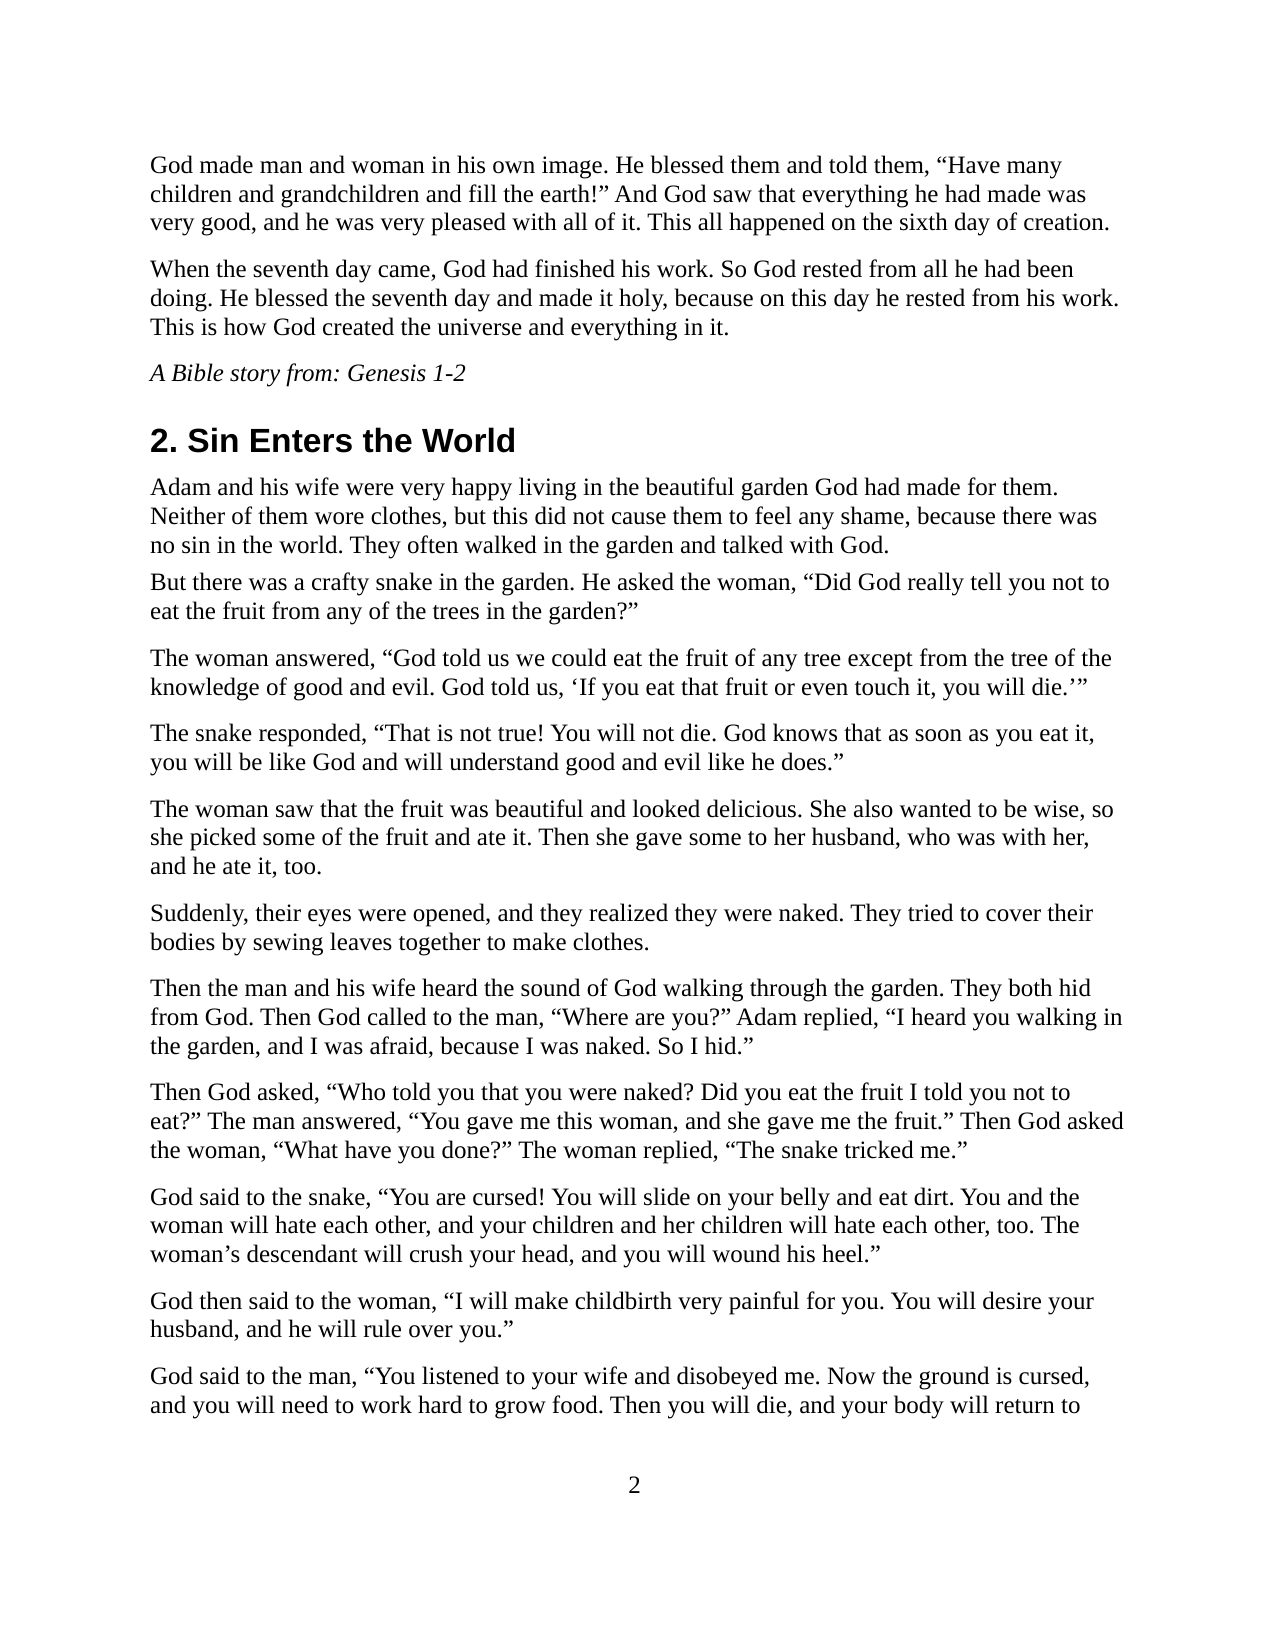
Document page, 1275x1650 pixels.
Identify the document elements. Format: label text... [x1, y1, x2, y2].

text Suddenly, their eyes were opened, and they realized they were naked. They tried to cover their bodies by sewing leaves together to make clothes. [150, 898, 1125, 955]
text The snake responded, “That is not true! You will not die. God knows that as soon as you eat it, you will be like God and will understand good and evil like he does.” [150, 718, 1125, 776]
text God made man and woman in his own image. He blessed them and told them, “Have many children and grandchildren and fill the earth!” And God saw that everything he had made was very good, and he was very pleased with all of it. This all happened on the sixth day of creation. [150, 150, 1125, 236]
text When the seventh day came, God had finished his work. So God rested from all he had been doing. He blessed the seventh day and made it holy, because on this day he rested from his work. This is how God created the universe and everything in it. [150, 254, 1125, 340]
text Then God asked, “Who told you that you were naked? Did you eat the fruit I told you not to eat?” The man answered, “You gave me this woman, and she gave me the fruit.” Then God asked the woman, “What have you done?” The woman replied, “The snake tricked me.” [150, 1077, 1125, 1164]
text God then said to the woman, “I will make childbirth very painful for you. You will desire your husband, and he will rule over you.” [150, 1286, 1125, 1343]
text The woman answered, “God told us we could eat the fruit of any tree except from the tree of the knowledge of good and evil. God told us, ‘If you eat that fruit or even touch it, you will die.’” [150, 643, 1125, 700]
text But there was a crafty snake in the garden. He asked the woman, “Did God really tell you not to eat the fruit from any of the trees in the garden?” [150, 567, 1125, 625]
text Then the man and his wife heard the sound of God walking through the garden. They both hid from God. Then God called to the man, “Where are you?” Adam replied, “I heard you walking in the garden, and I was afraid, because I was naked. So I hid.” [150, 973, 1125, 1059]
subtitle 2. Sin Enters the World [150, 421, 1125, 460]
text Adam and his wife were very happy living in the beautiful garden God had made for them. Neither of them wore clothes, but this did not cause them to feel any shame, because there was no sin in the world. They often walked in the garden and talked with God. [150, 472, 1125, 558]
text The woman saw that the fruit was beautiful and looked delicious. She also wanted to be wise, so she picked some of the fruit and ate it. Then she gave some to her husband, who was with her, and he ate it, too. [150, 794, 1125, 880]
text God said to the snake, “You are cursed! You will slide on your belly and eat dirt. You and the woman will hate each other, and your children and her children will hate each other, too. The woman’s descendant will crush your head, and you will wound his heel.” [150, 1182, 1125, 1268]
text A Bible story from: Genesis 1-2 [150, 358, 1125, 387]
text God said to the man, “You listened to your wife and disobeyed me. Now the ground is cursed, and you will need to work hard to grow food. Then you will die, and your body will return to [150, 1361, 1125, 1419]
